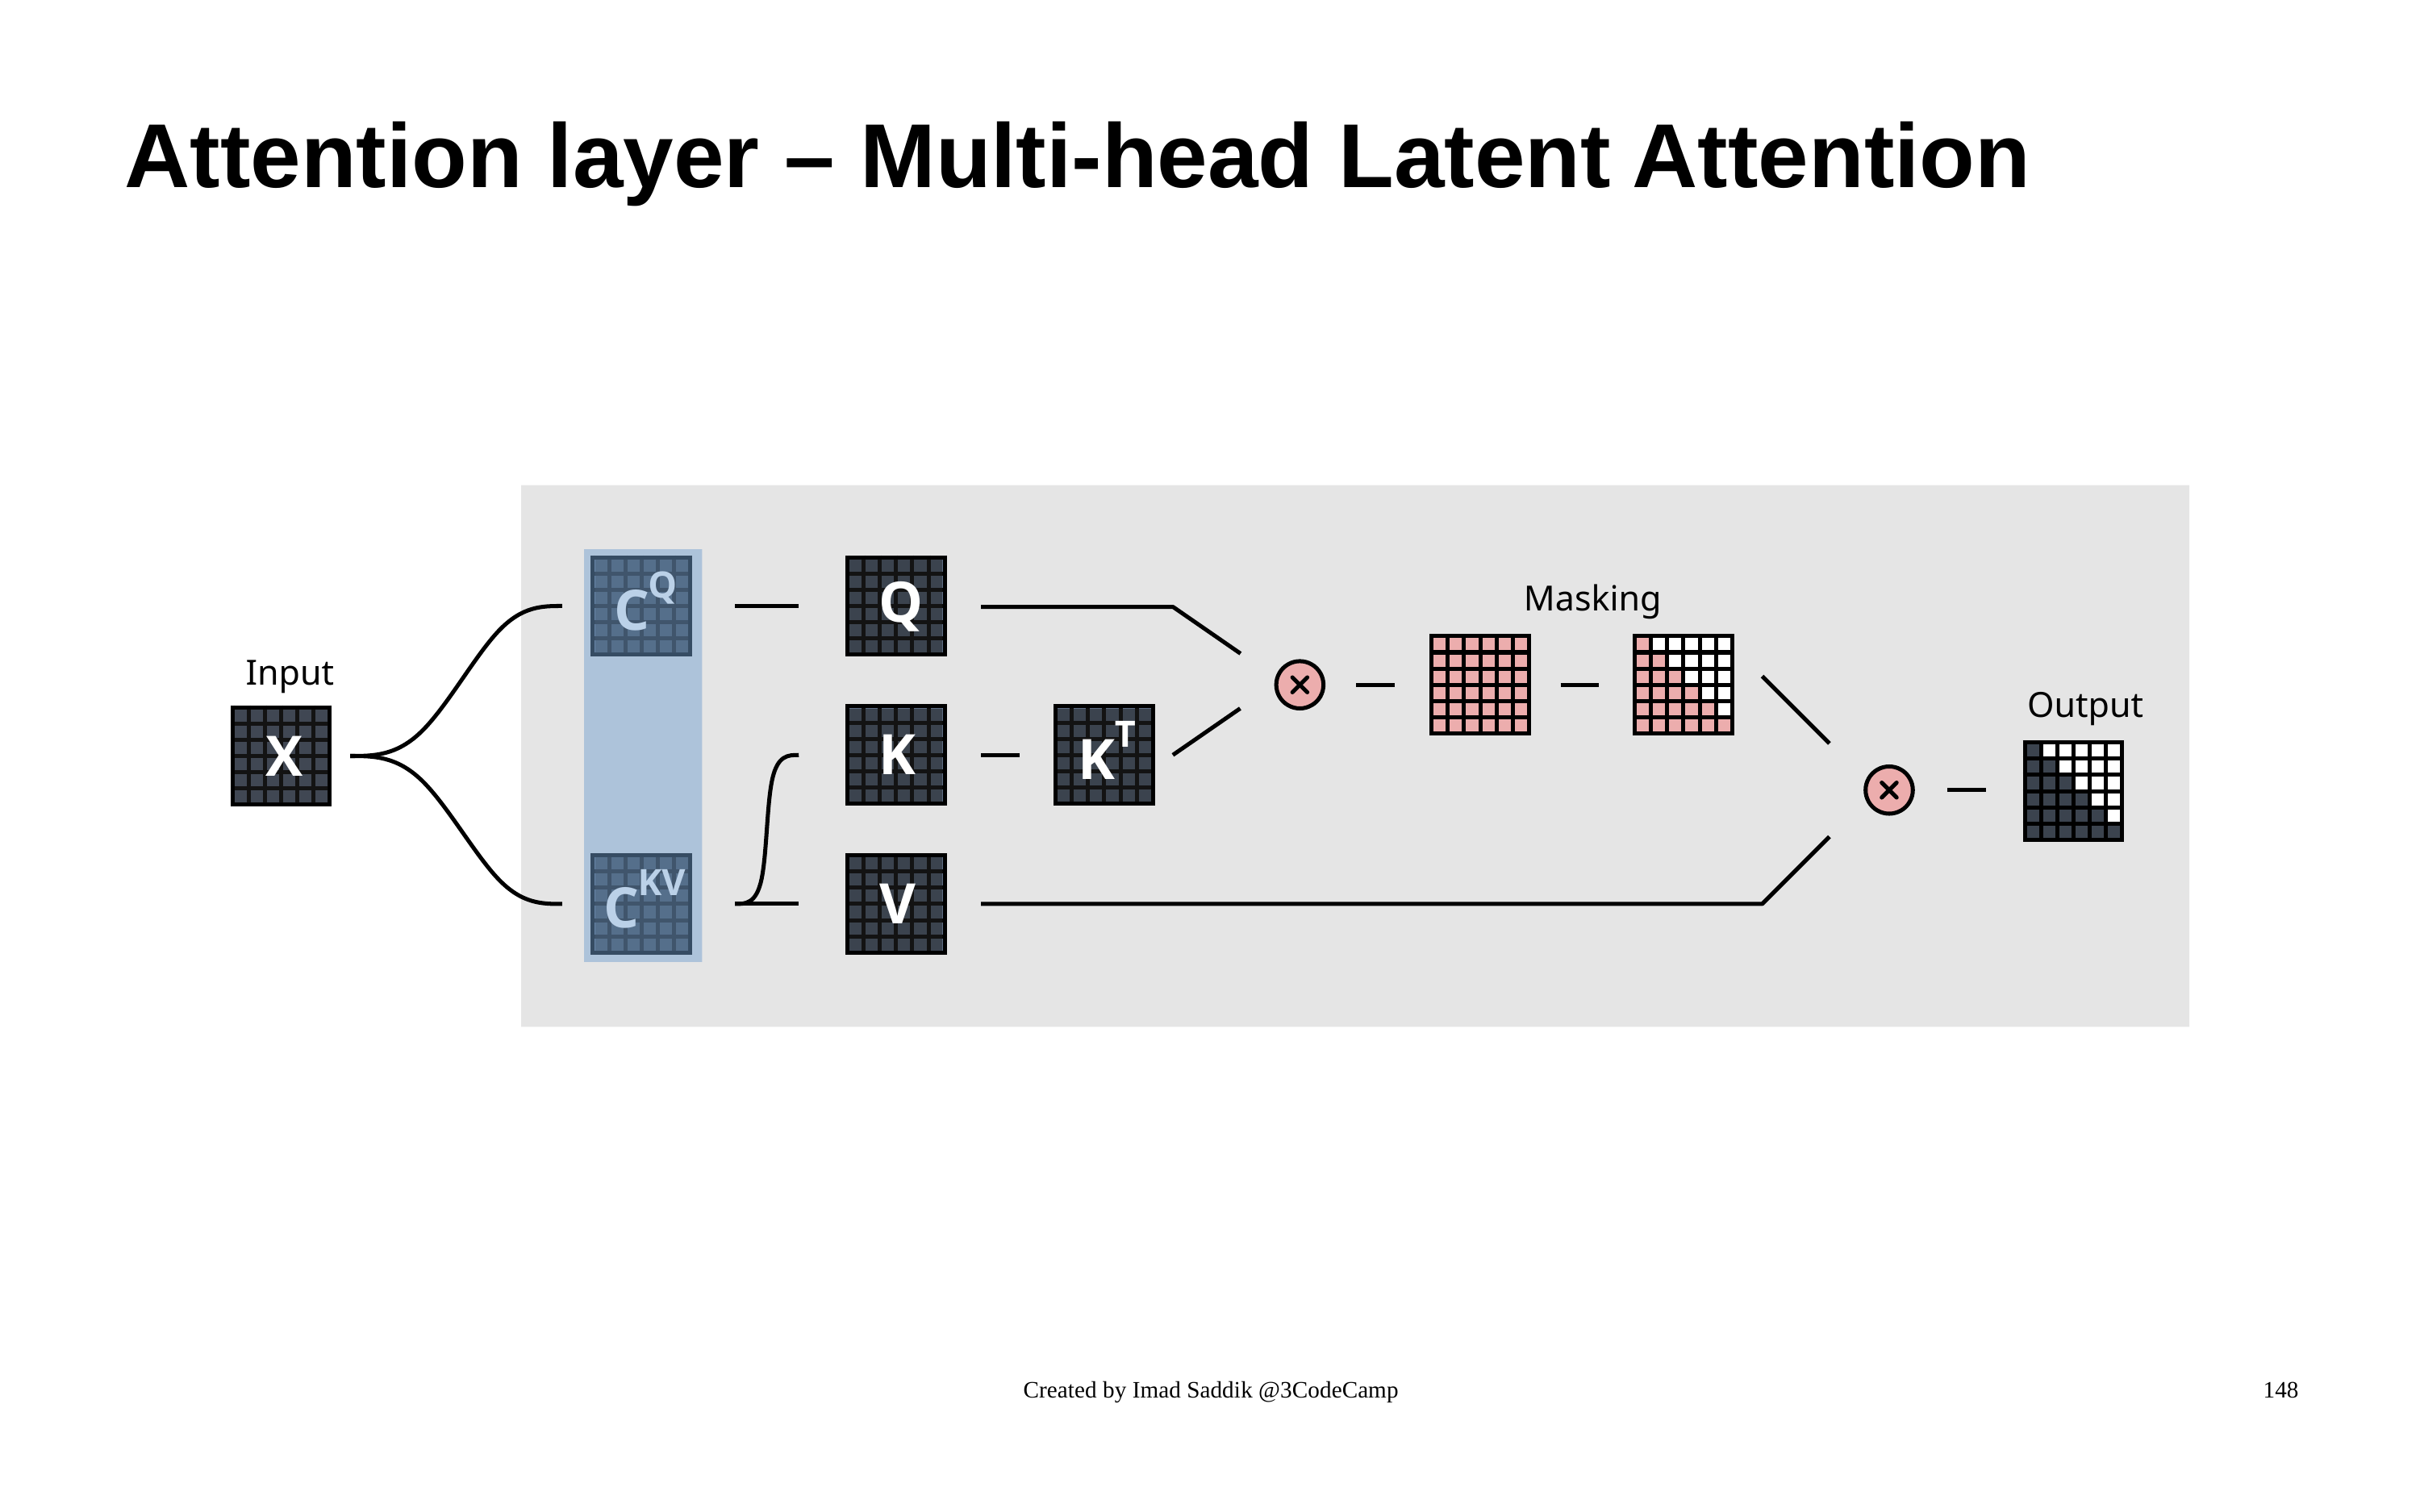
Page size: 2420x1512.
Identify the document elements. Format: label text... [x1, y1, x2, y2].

picture [172, 379, 2248, 1133]
text_box Attention layer – Multi-head Latent Attention [112, 61, 2179, 251]
text_box [584, 549, 703, 962]
